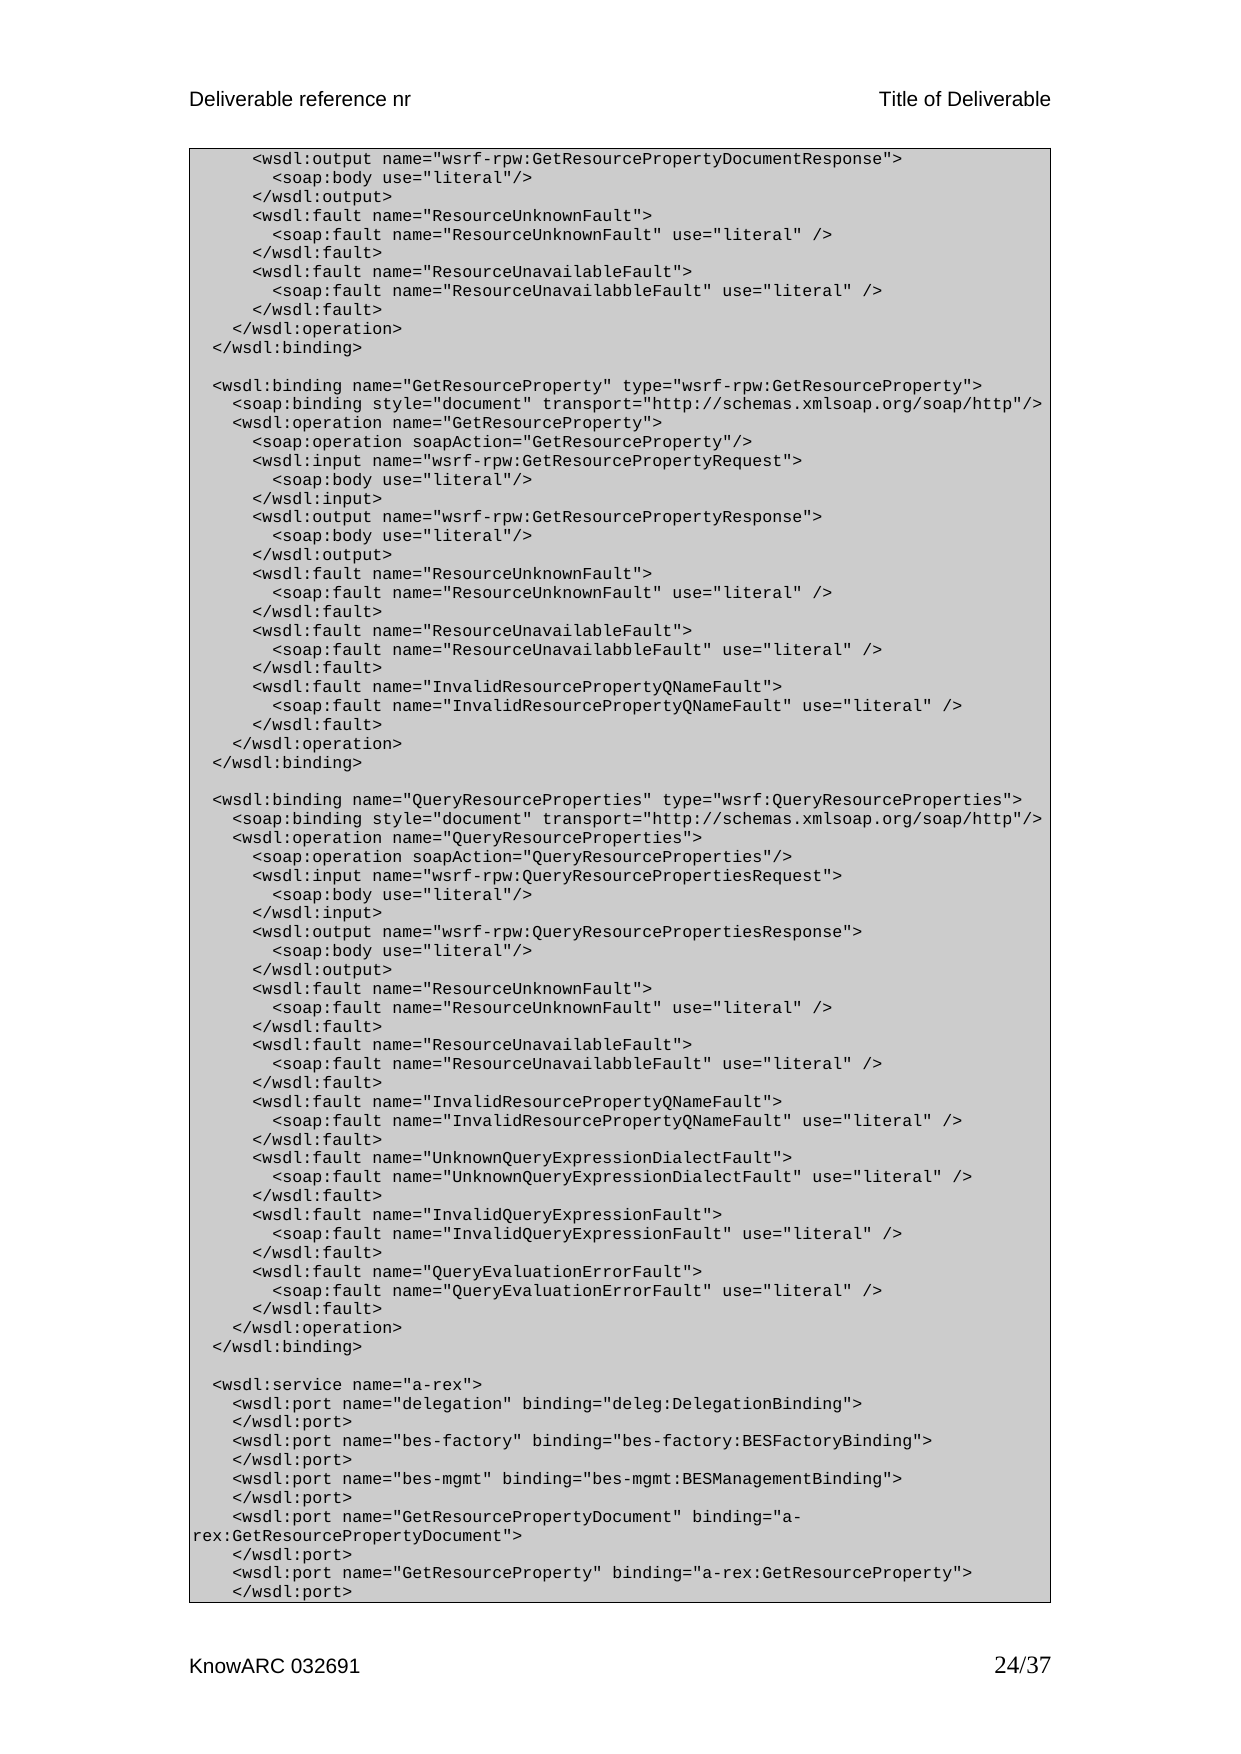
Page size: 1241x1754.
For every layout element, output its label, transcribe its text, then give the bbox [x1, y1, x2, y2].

text </wsdl:operation> [190, 732, 1050, 751]
text </wsdl:fault> [190, 242, 1050, 261]
text <wsdl:service name="a-rex"> [190, 1373, 1050, 1392]
text </wsdl:fault> [190, 1015, 1050, 1034]
text </wsdl:binding> [190, 751, 1050, 770]
text <soap:fault name="ResourceUnavailabbleFault" use="literal" /> [190, 638, 1050, 657]
text <wsdl:operation name="GetResourceProperty"> [190, 412, 1050, 431]
text <soap:operation soapAction="GetResourceProperty"/> [190, 431, 1050, 449]
text <soap:operation soapAction="QueryResourceProperties"/> [190, 845, 1050, 864]
text <wsdl:fault name="QueryEvaluationErrorFault"> [190, 1260, 1050, 1279]
text </wsdl:fault> [190, 713, 1050, 732]
text <soap:fault name="ResourceUnavailabbleFault" use="literal" /> [190, 280, 1050, 298]
text <soap:binding style="document" transport="http://schemas.xmlsoap.org/soap/http"/> [190, 808, 1050, 826]
text <soap:fault name="UnknownQueryExpressionDialectFault" use="literal" /> [190, 1166, 1050, 1185]
text <wsdl:port name="GetResourceProperty" binding="a-rex:GetResourceProperty"> [190, 1562, 1050, 1581]
text <wsdl:operation name="QueryResourceProperties"> [190, 826, 1050, 845]
text <soap:body use="literal"/> [190, 883, 1050, 902]
text </wsdl:port> [190, 1411, 1050, 1430]
text <soap:body use="literal"/> [190, 468, 1050, 487]
text <soap:fault name="InvalidQueryExpressionFault" use="literal" /> [190, 1222, 1050, 1241]
text <wsdl:binding name="QueryResourceProperties" type="wsrf:QueryResourceProperties"> [190, 789, 1050, 808]
text <soap:body use="literal"/> [190, 167, 1050, 185]
text <wsdl:port name="delegation" binding="deleg:DelegationBinding"> [190, 1392, 1050, 1411]
text </wsdl:output> [190, 958, 1050, 977]
text <soap:body use="literal"/> [190, 525, 1050, 544]
text <soap:fault name="InvalidResourcePropertyQNameFault" use="literal" /> [190, 1109, 1050, 1128]
text <wsdl:input name="wsrf-rpw:QueryResourcePropertiesRequest"> [190, 864, 1050, 883]
text <wsdl:fault name="InvalidQueryExpressionFault"> [190, 1203, 1050, 1222]
text </wsdl:output> [190, 544, 1050, 562]
text </wsdl:port> [190, 1486, 1050, 1505]
text <wsdl:fault name="ResourceUnknownFault"> [190, 204, 1050, 223]
text </wsdl:binding> [190, 1336, 1050, 1354]
text <wsdl:fault name="ResourceUnavailableFault"> [190, 261, 1050, 280]
text <soap:body use="literal"/> [190, 939, 1050, 958]
text </wsdl:port> [190, 1581, 1050, 1602]
text </wsdl:operation> [190, 317, 1050, 336]
text </wsdl:operation> [190, 1317, 1050, 1336]
text <soap:fault name="ResourceUnavailabbleFault" use="literal" /> [190, 1053, 1050, 1072]
text <wsdl:fault name="InvalidResourcePropertyQNameFault"> [190, 676, 1050, 694]
text </wsdl:input> [190, 902, 1050, 921]
text <wsdl:fault name="ResourceUnknownFault"> [190, 562, 1050, 581]
text </wsdl:input> [190, 487, 1050, 506]
text <wsdl:fault name="ResourceUnavailableFault"> [190, 1034, 1050, 1053]
text </wsdl:fault> [190, 1185, 1050, 1203]
text <wsdl:input name="wsrf-rpw:GetResourcePropertyRequest"> [190, 449, 1050, 468]
text </wsdl:output> [190, 185, 1050, 204]
text </wsdl:port> [190, 1543, 1050, 1562]
text <wsdl:port name="GetResourcePropertyDocument" binding="a-rex:GetResourcePropertyDocument"> [190, 1505, 1050, 1543]
text <wsdl:binding name="GetResourceProperty" type="wsrf-rpw:GetResourceProperty"> [190, 374, 1050, 393]
text </wsdl:fault> [190, 600, 1050, 619]
text <wsdl:output name="wsrf-rpw:GetResourcePropertyDocumentResponse"> [190, 149, 1050, 167]
text </wsdl:fault> [190, 1128, 1050, 1147]
text <wsdl:port name="bes-factory" binding="bes-factory:BESFactoryBinding"> [190, 1430, 1050, 1449]
text <wsdl:fault name="ResourceUnavailableFault"> [190, 619, 1050, 638]
text <soap:fault name="ResourceUnknownFault" use="literal" /> [190, 996, 1050, 1015]
text </wsdl:fault> [190, 1298, 1050, 1317]
text <wsdl:fault name="ResourceUnknownFault"> [190, 977, 1050, 996]
text <wsdl:fault name="InvalidResourcePropertyQNameFault"> [190, 1090, 1050, 1109]
text <wsdl:port name="bes-mgmt" binding="bes-mgmt:BESManagementBinding"> [190, 1467, 1050, 1486]
text <soap:fault name="ResourceUnknownFault" use="literal" /> [190, 581, 1050, 600]
text <soap:fault name="InvalidResourcePropertyQNameFault" use="literal" /> [190, 694, 1050, 713]
text <soap:fault name="QueryEvaluationErrorFault" use="literal" /> [190, 1279, 1050, 1298]
text </wsdl:fault> [190, 298, 1050, 317]
text <wsdl:output name="wsrf-rpw:GetResourcePropertyResponse"> [190, 506, 1050, 525]
text </wsdl:fault> [190, 1241, 1050, 1260]
text </wsdl:fault> [190, 657, 1050, 676]
text <soap:binding style="document" transport="http://schemas.xmlsoap.org/soap/http"/> [190, 393, 1050, 412]
text <wsdl:output name="wsrf-rpw:QueryResourcePropertiesResponse"> [190, 921, 1050, 939]
text <wsdl:fault name="UnknownQueryExpressionDialectFault"> [190, 1147, 1050, 1166]
text </wsdl:binding> [190, 336, 1050, 355]
text <soap:fault name="ResourceUnknownFault" use="literal" /> [190, 223, 1050, 242]
text </wsdl:fault> [190, 1072, 1050, 1090]
text </wsdl:port> [190, 1449, 1050, 1467]
